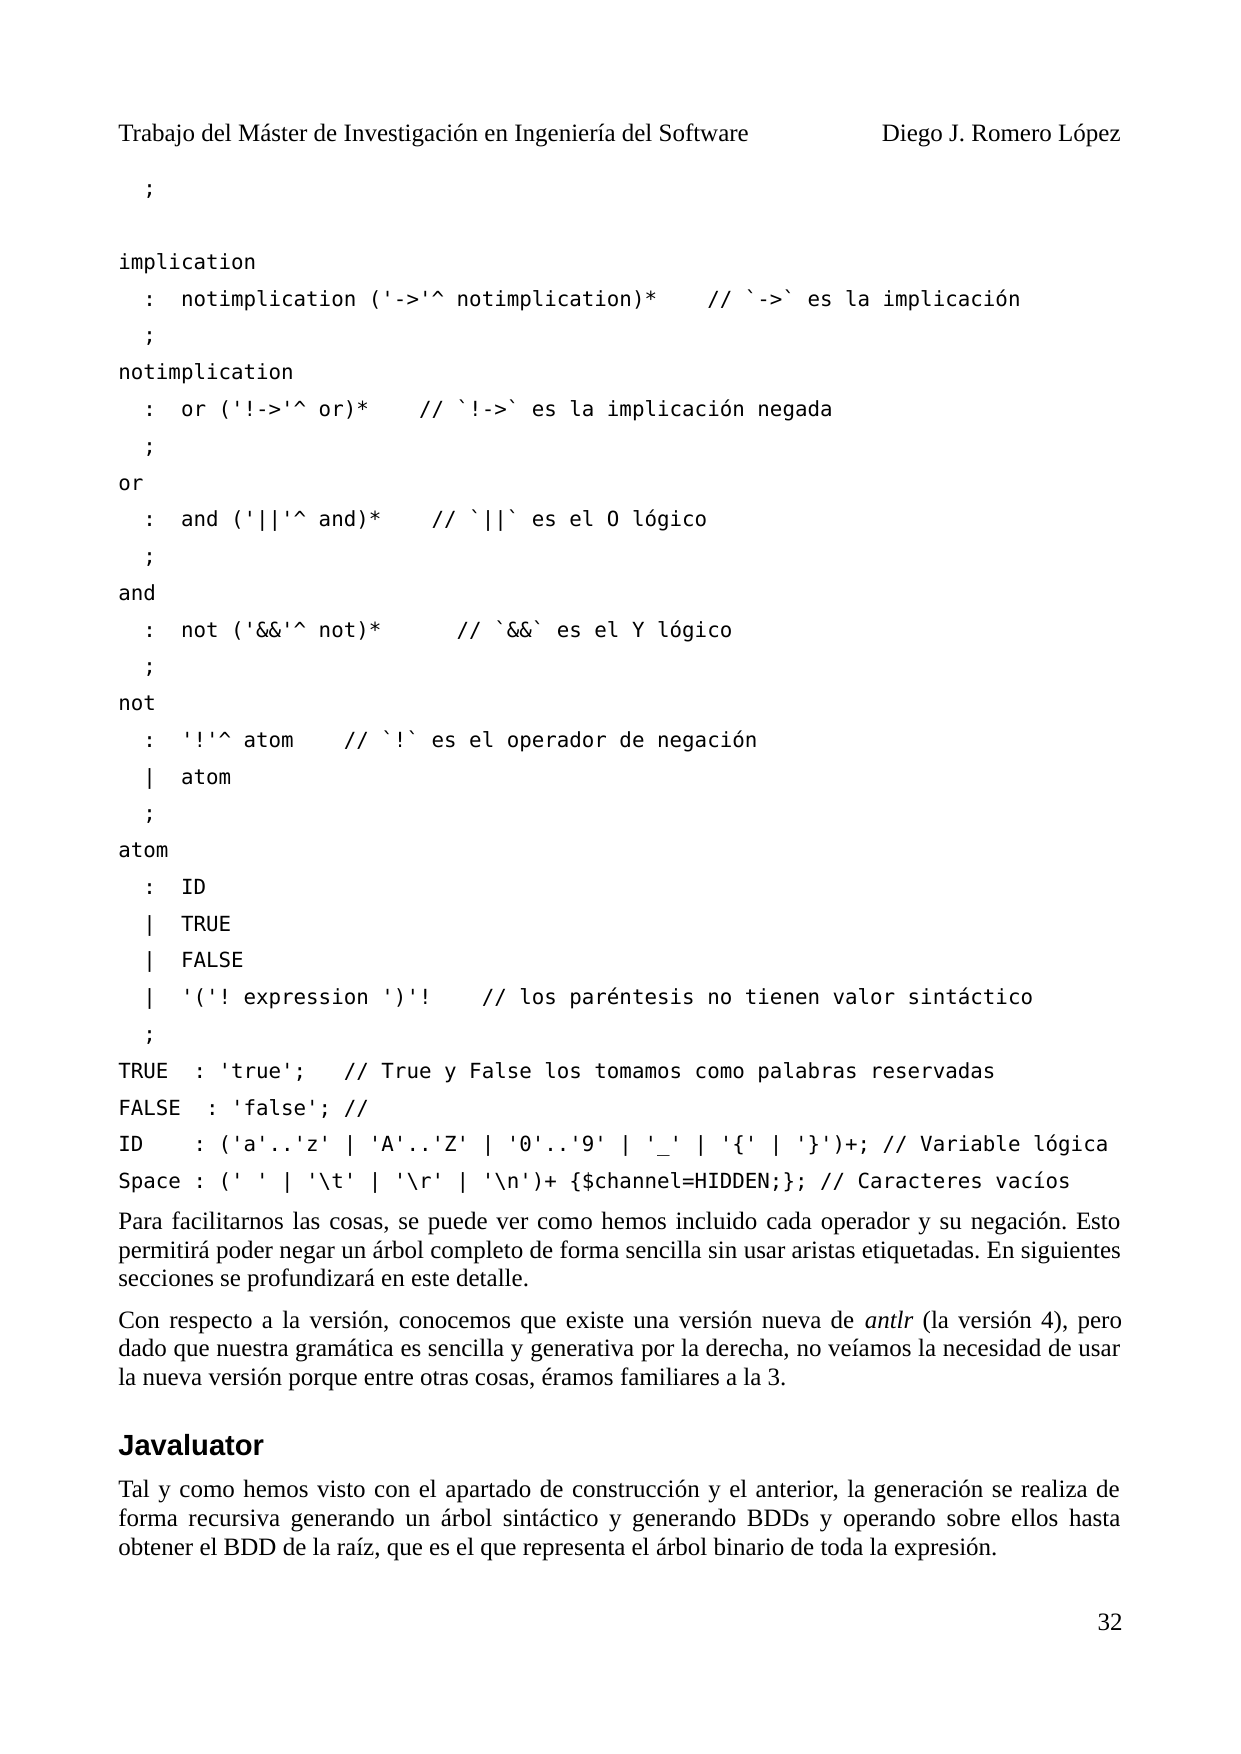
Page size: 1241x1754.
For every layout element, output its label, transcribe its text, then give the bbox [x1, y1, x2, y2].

text or [118, 471, 1122, 495]
text : not ('&&'^ not)* // `&&` es el Y lógico [118, 618, 1122, 642]
text ID : ('a'..'z' | 'A'..'Z' | '0'..'9' | '_' | '{' | '}')+; // Variable lógica [118, 1132, 1122, 1157]
text Para facilitarnos las cosas, se puede ver como hemos incluido cada operador y su negación. Esto permitirá poder negar un árbol completo de forma sencilla sin usar aristas etiquetadas. En siguientes secciones se profundizará en este detalle. [118, 1206, 1122, 1292]
text : notimplication ('->'^ notimplication)* // `->` es la implicación [118, 287, 1122, 311]
text | FALSE [118, 948, 1122, 973]
text and [118, 581, 1122, 605]
text atom [118, 838, 1122, 862]
text Space : (' ' | '\t' | '\r' | '\n')+ {$channel=HIDDEN;}; // Caracteres vacíos [118, 1169, 1122, 1193]
text ; [118, 323, 1122, 348]
text ; [118, 544, 1122, 568]
text : and ('||'^ and)* // `||` es el O lógico [118, 507, 1122, 532]
text TRUE : 'true'; // True y False los tomamos como palabras reservadas [118, 1059, 1122, 1083]
text | atom [118, 765, 1122, 789]
subtitle Javaluator [118, 1428, 1122, 1462]
text Tal y como hemos visto con el apartado de construcción y el anterior, la generación se realiza de forma recursiva generando un árbol sintáctico y generando BDDs y operando sobre ellos hasta obtener el BDD de la raíz, que es el que representa el árbol binario de toda la expresión. [118, 1474, 1122, 1561]
text ; [118, 434, 1122, 458]
text ; [118, 801, 1122, 826]
text implication [118, 250, 1122, 274]
text notimplication [118, 360, 1122, 384]
text | TRUE [118, 912, 1122, 936]
text : '!'^ atom // `!` es el operador de negación [118, 728, 1122, 752]
text FALSE : 'false'; // [118, 1096, 1122, 1120]
text : or ('!->'^ or)* // `!->` es la implicación negada [118, 397, 1122, 421]
text ; [118, 176, 1122, 201]
text ; [118, 1022, 1122, 1046]
text Con respecto a la versión, conocemos que existe una versión nueva de antlr (la versión 4), pero dado que nuestra gramática es sencilla y generativa por la derecha, no veíamos la necesidad de usar la nueva versión porque entre otras cosas, éramos familiares a la 3. [118, 1305, 1122, 1391]
text : ID [118, 875, 1122, 899]
text not [118, 691, 1122, 715]
text ; [118, 654, 1122, 679]
text | '('! expression ')'! // los paréntesis no tienen valor sintáctico [118, 985, 1122, 1009]
